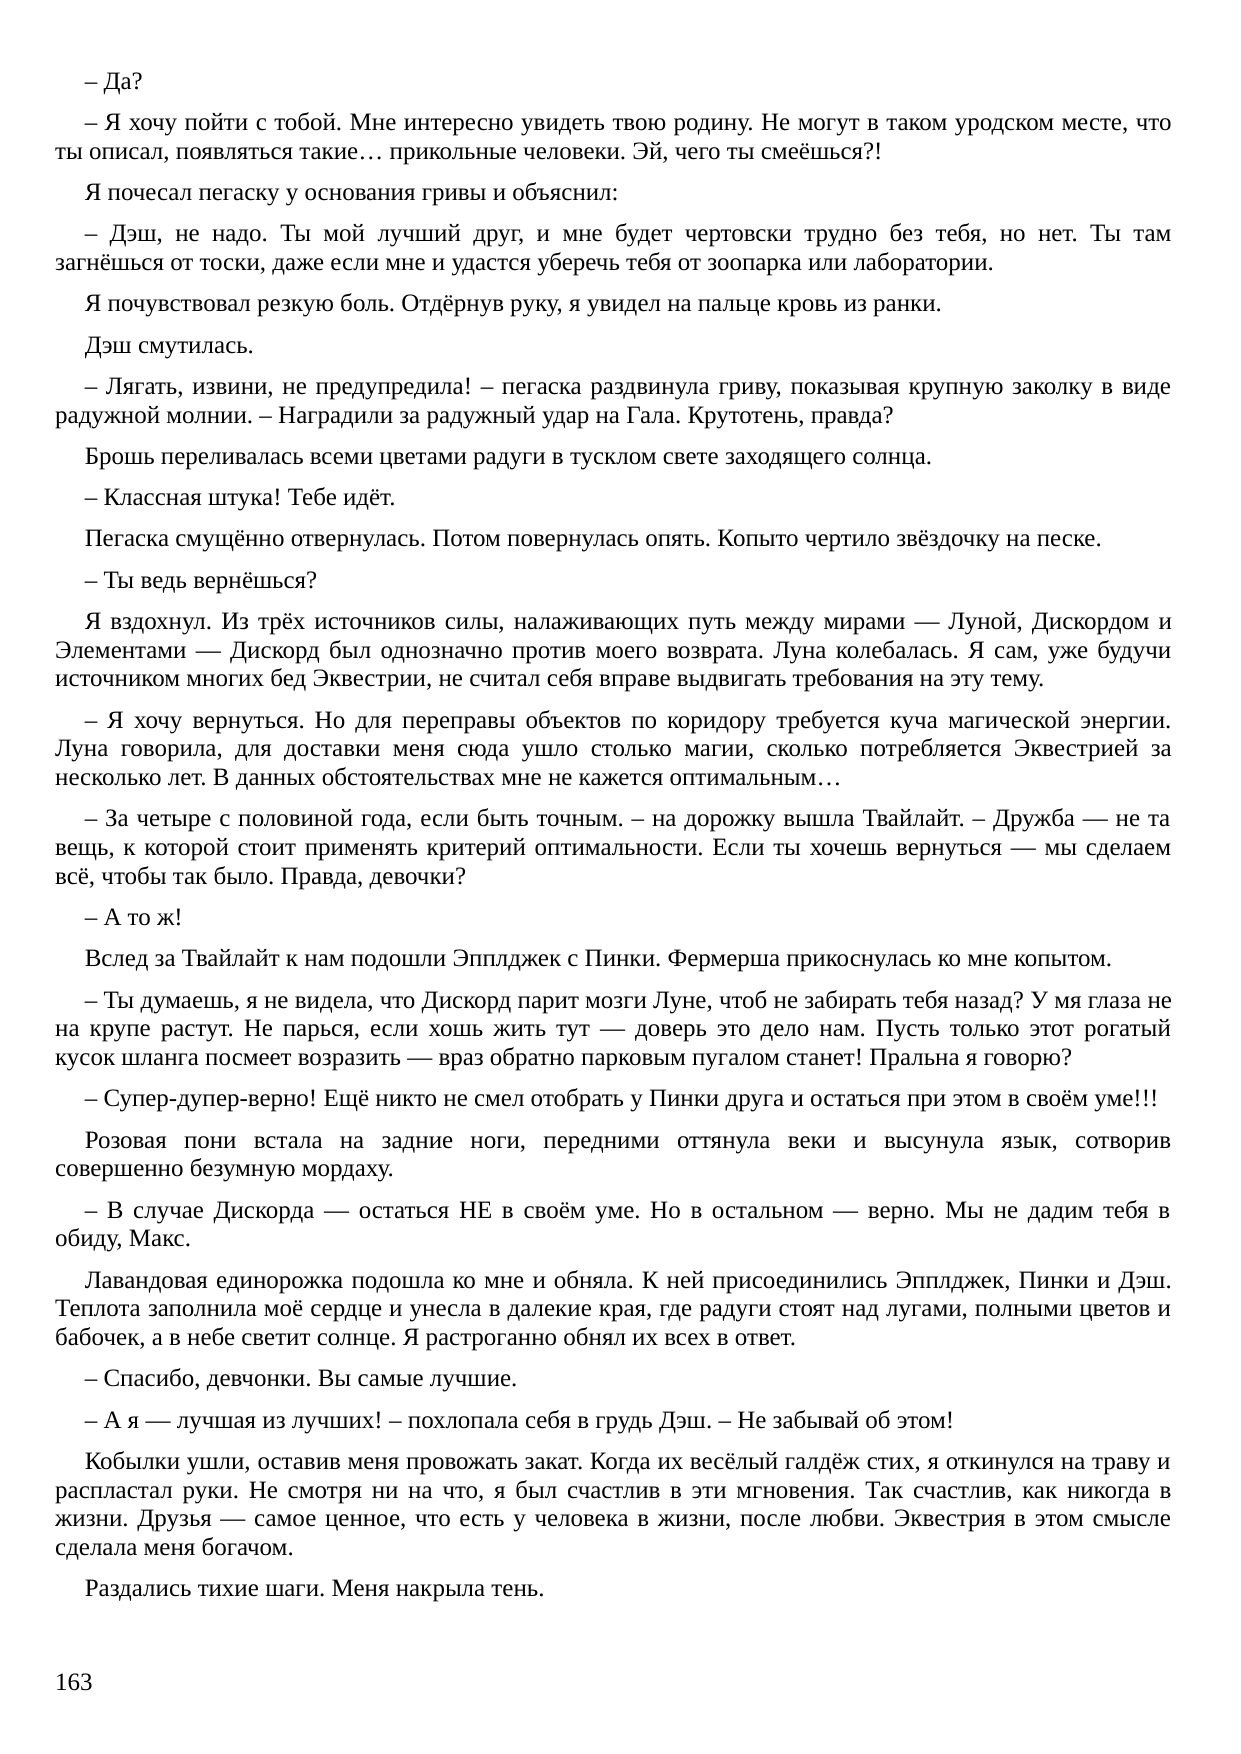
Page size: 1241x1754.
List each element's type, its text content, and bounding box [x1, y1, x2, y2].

text Брошь переливалась всеми цветами радуги в тусклом свете заходящего солнца. [55, 441, 1173, 470]
text – Лягать, извини, не предупредила! – пегаска раздвинула гриву, показывая крупную заколку в виде радужной молнии. – Наградили за радужный удар на Гала. Крутотень, правда? [55, 371, 1173, 428]
text – Супер-дупер-верно! Ещё никто не смел отобрать у Пинки друга и остаться при этом в своём уме!!! [55, 1083, 1173, 1112]
text Кобылки ушли, оставив меня провожать закат. Когда их весёлый галдёж стих, я откинулся на траву и распластал руки. Не смотря ни на что, я был счастлив в эти мгновения. Так счастлив, как никогда в жизни. Друзья — самое ценное, что есть у человека в жизни, после любви. Эквестрия в этом смысле сделала меня богачом. [55, 1446, 1173, 1561]
text – А я — лучшая из лучших! – похлопала себя в грудь Дэш. – Не забывай об этом! [55, 1405, 1173, 1433]
text Я почесал пегаску у основания гривы и объяснил: [55, 177, 1173, 206]
text Пегаска смущённо отвернулась. Потом повернулась опять. Копыто чертило звёздочку на песке. [55, 523, 1173, 552]
text – В случае Дискорда — остаться НЕ в своём уме. Но в остальном — верно. Мы не дадим тебя в обиду, Макс. [55, 1195, 1173, 1252]
text – Я хочу вернуться. Но для переправы объектов по коридору требуется куча магической энергии. Луна говорила, для доставки меня сюда ушло столько магии, сколько потребляется Эквестрией за несколько лет. В данных обстоятельствах мне не кажется оптимальным… [55, 705, 1173, 791]
text Розовая пони встала на задние ноги, передними оттянула веки и высунула язык, сотворив совершенно безумную мордаху. [55, 1125, 1173, 1182]
text Лавандовая единорожка подошла ко мне и обняла. К ней присоединились Эпплджек, Пинки и Дэш. Теплота заполнила моё сердце и унесла в далекие края, где радуги стоят над лугами, полными цветов и бабочек, а в небе светит солнце. Я растроганно обнял их всех в ответ. [55, 1265, 1173, 1351]
text – Да? [55, 66, 1173, 95]
text Дэш смутилась. [55, 330, 1173, 358]
text Я почувствовал резкую боль. Отдёрнув руку, я увидел на пальце кровь из ранки. [55, 288, 1173, 317]
text – Спасибо, девчонки. Вы самые лучшие. [55, 1363, 1173, 1392]
text Я вздохнул. Из трёх источников силы, налаживающих путь между мирами — Луной, Дискордом и Элементами — Дискорд был однозначно против моего возврата. Луна колебалась. Я сам, уже будучи источником многих бед Эквестрии, не считал себя вправе выдвигать требования на эту тему. [55, 606, 1173, 692]
text – Я хочу пойти с тобой. Мне интересно увидеть твою родину. Не могут в таком уродском месте, что ты описал, появляться такие… прикольные человеки. Эй, чего ты смеёшься?! [55, 107, 1173, 165]
text Вслед за Твайлайт к нам подошли Эпплджек с Пинки. Фермерша прикоснулась ко мне копытом. [55, 943, 1173, 972]
text – Классная штука! Тебе идёт. [55, 482, 1173, 511]
text – А то ж! [55, 902, 1173, 931]
text Раздались тихие шаги. Меня накрыла тень. [55, 1573, 1173, 1602]
text – За четыре с половиной года, если быть точным. – на дорожку вышла Твайлайт. – Дружба — не та вещь, к которой стоит применять критерий оптимальности. Если ты хочешь вернуться — мы сделаем всё, чтобы так было. Правда, девочки? [55, 803, 1173, 890]
text – Ты думаешь, я не видела, что Дискорд парит мозги Луне, чтоб не забирать тебя назад? У мя глаза не на крупе растут. Не парься, если хошь жить тут — доверь это дело нам. Пусть только этот рогатый кусок шланга посмеет возразить — враз обратно парковым пугалом станет! Пральна я говорю? [55, 985, 1173, 1071]
text – Ты ведь вернёшься? [55, 565, 1173, 593]
text – Дэш, не надо. Ты мой лучший друг, и мне будет чертовски трудно без тебя, но нет. Ты там загнёшься от тоски, даже если мне и удастся уберечь тебя от зоопарка или лаборатории. [55, 218, 1173, 276]
